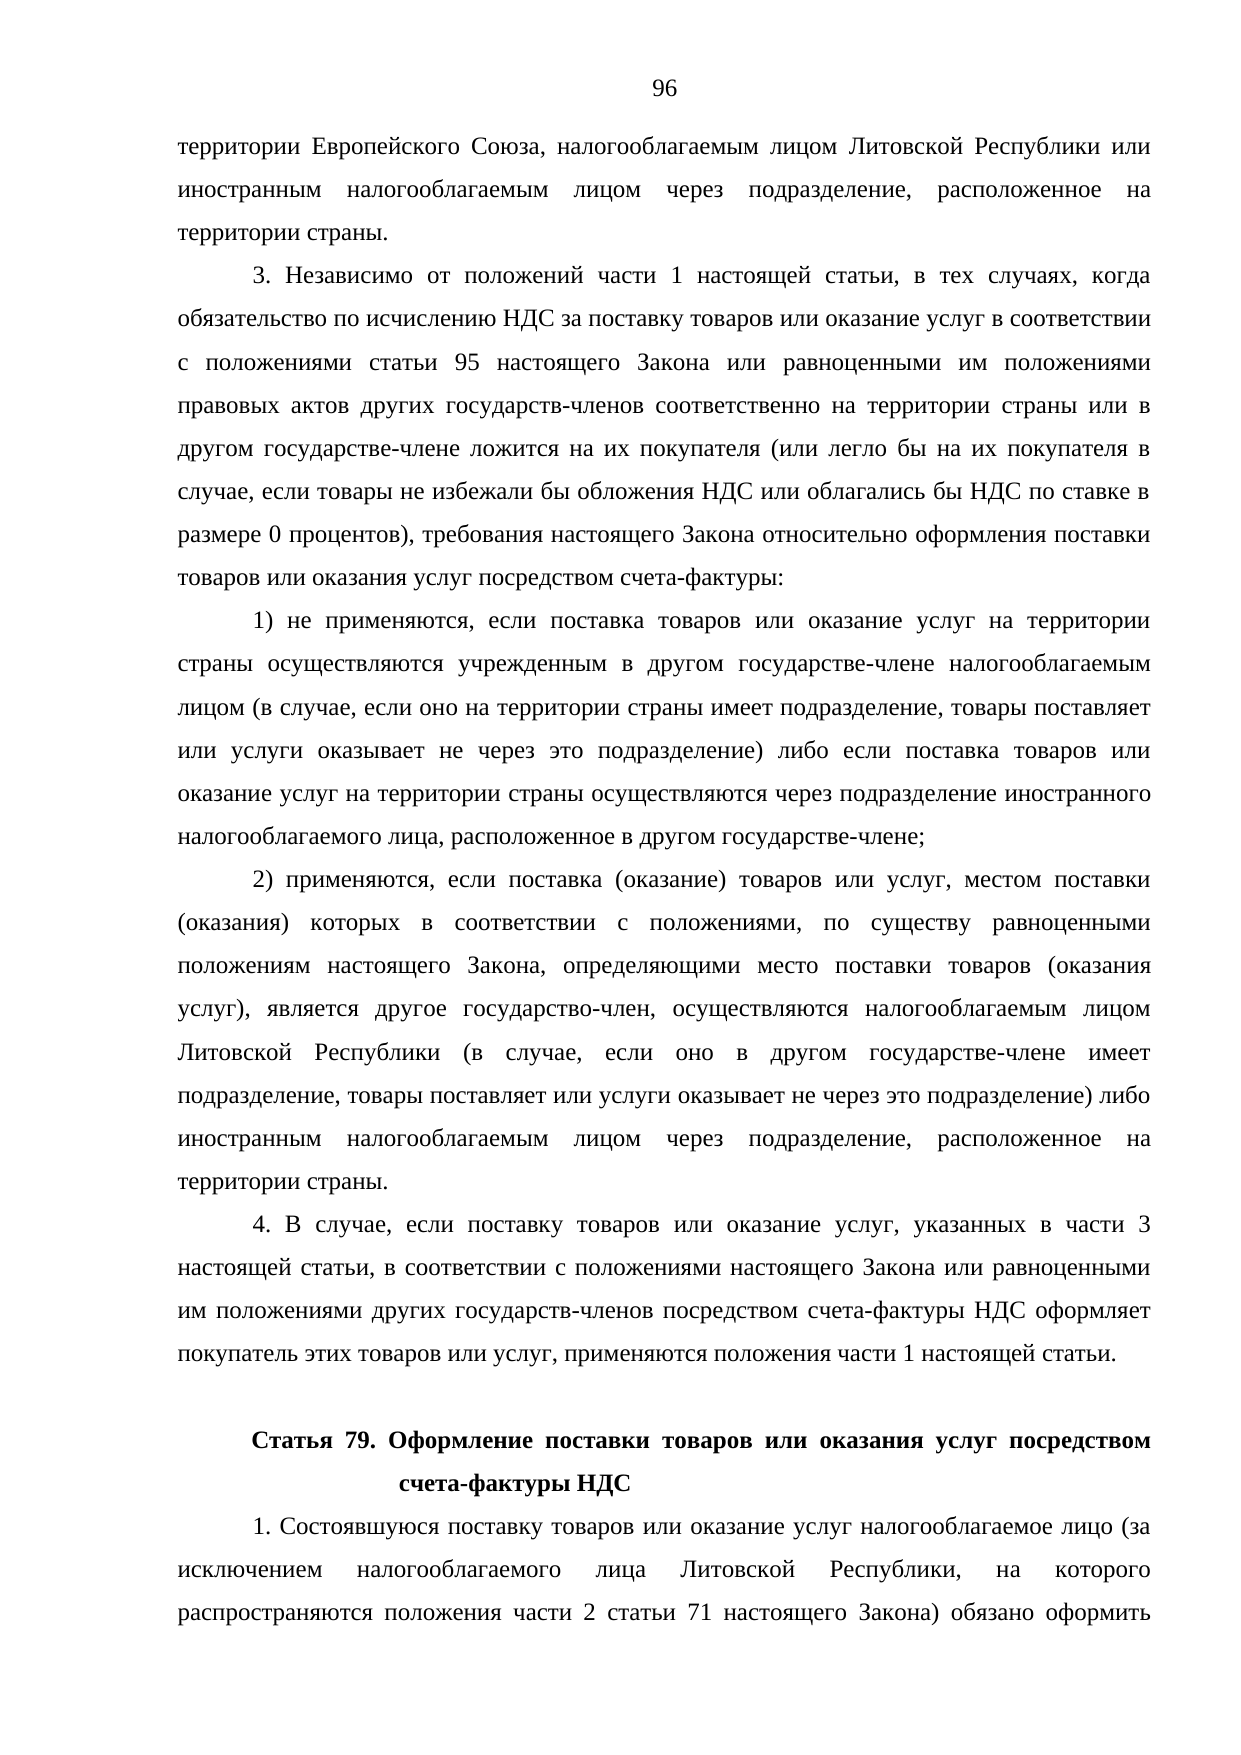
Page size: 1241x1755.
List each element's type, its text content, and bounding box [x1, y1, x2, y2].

text 3. Независимо от положений части 1 настоящей статьи, в тех случаях, когда обязательство по исчислению НДС за поставку товаров или оказание услуг в соответствии с положениями статьи 95 настоящего Закона или равноценными им положениями правовых актов других государств-членов соответственно на территории страны или в другом государстве-члене ложится на их покупателя (или легло бы на их покупателя в случае, если товары не избежали бы обложения НДС или облагались бы НДС по ставке в размере 0 процентов), требования настоящего Закона относительно оформления поставки товаров или оказания услуг посредством счета-фактуры: [177, 260, 1152, 591]
text 2) применяются, если поставка (оказание) товаров или услуг, местом поставки (оказания) которых в соответствии с положениями, по существу равноценными положениям настоящего Закона, определяющими место поставки товаров (оказания услуг), является другое государство-член, осуществляются налогооблагаемым лицом Литовской Республики (в случае, если оно в другом государстве-члене имеет подразделение, товары поставляет или услуги оказывает не через это подразделение) либо иностранным налогооблагаемым лицом через подразделение, расположенное на территории страны. [177, 864, 1152, 1195]
text 4. В случае, если поставку товаров или оказание услуг, указанных в части 3 настоящей статьи, в соответствии с положениями настоящего Закона или равноценными им положениями других государств-членов посредством счета-фактуры НДС оформляет покупатель этих товаров или услуг, применяются положения части 1 настоящей статьи. [177, 1209, 1152, 1367]
text территории Европейского Союза, налогооблагаемым лицом Литовской Республики или иностранным налогооблагаемым лицом через подразделение, расположенное на территории страны. [177, 131, 1152, 246]
text 1) не применяются, если поставка товаров или оказание услуг на территории страны осуществляются учрежденным в другом государстве-члене налогооблагаемым лицом (в случае, если оно на территории страны имеет подразделение, товары поставляет или услуги оказывает не через это подразделение) либо если поставка товаров или оказание услуг на территории страны осуществляются через подразделение иностранного налогооблагаемого лица, расположенное в другом государстве-члене; [177, 605, 1152, 850]
text Статья 79. Оформление поставки товаров или оказания услуг посредством счета-фактуры НДС [251, 1425, 1152, 1497]
text 1. Состоявшуюся поставку товаров или оказание услуг налогооблагаемое лицо (за исключением налогооблагаемого лица Литовской Республики, на которого распространяются положения части 2 статьи 71 настоящего Закона) обязано оформить [177, 1511, 1152, 1626]
